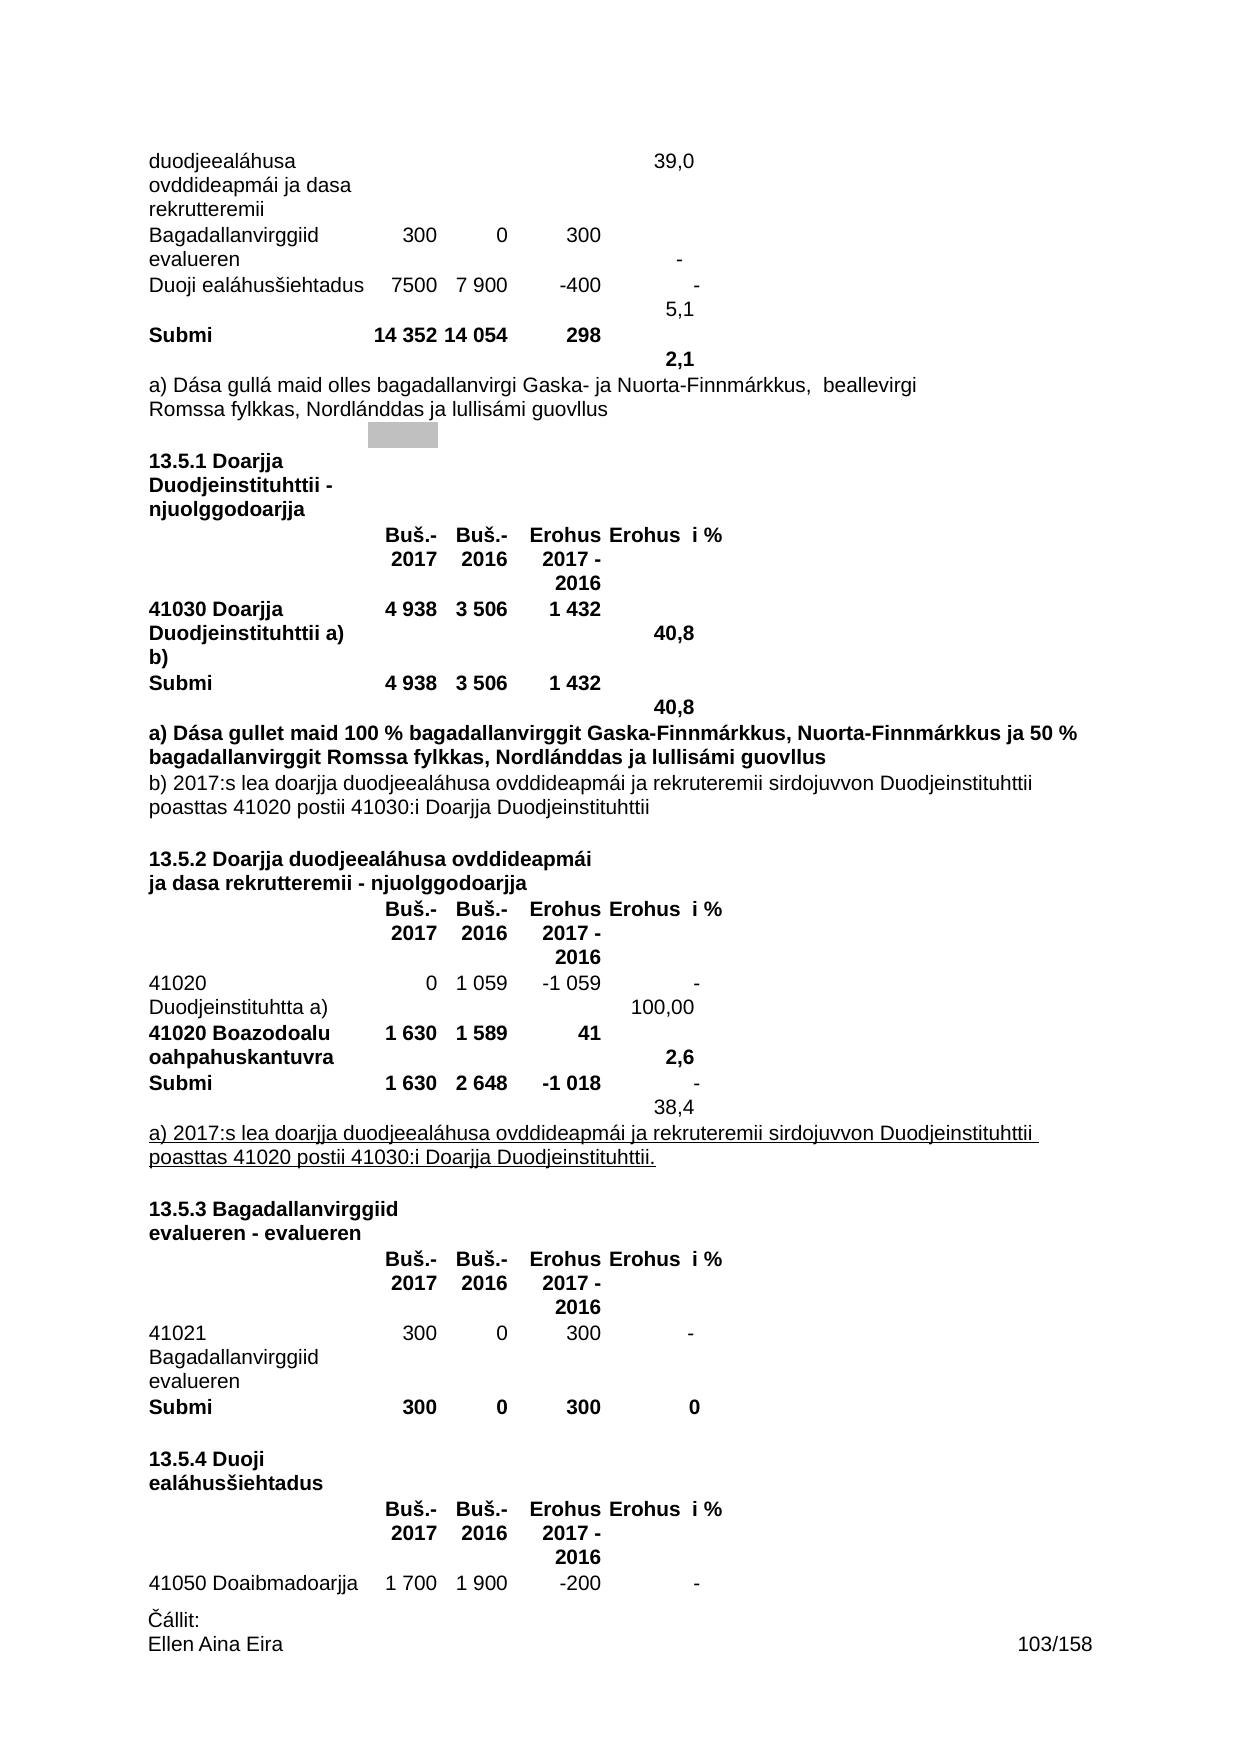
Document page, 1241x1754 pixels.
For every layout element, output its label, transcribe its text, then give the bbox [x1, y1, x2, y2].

table_cell Bagadallanvirggiid evalueren [148, 222, 367, 272]
table_cell 41021 Bagadallanvirggiid evalueren [148, 1320, 367, 1393]
table_cell [438, 1420, 508, 1446]
table_cell 300 [509, 1394, 602, 1419]
table_cell [1038, 596, 1093, 669]
table_cell 13.5.1 Doarjja Duodjeinstituhttii - njuolggodoarjja [148, 448, 438, 522]
table_cell 2,1 [602, 322, 701, 372]
table_cell 41020 Duodjeinstituhtta a) [148, 970, 367, 1019]
table_cell [806, 522, 871, 596]
table_cell - [602, 222, 701, 272]
table_cell [509, 148, 602, 222]
table_cell [368, 422, 438, 448]
table_cell [701, 222, 806, 272]
table_cell [871, 896, 933, 969]
table_cell [933, 1170, 1038, 1196]
table_cell [1038, 448, 1093, 522]
table_cell [933, 896, 1038, 969]
table_cell [1038, 1394, 1093, 1419]
table_cell Erohus 2017 - 2016 [509, 896, 602, 969]
table_cell [701, 1320, 806, 1393]
table_cell [871, 970, 933, 1019]
table_cell [701, 1446, 806, 1496]
table_cell Erohus 2017 - 2016 [509, 522, 602, 596]
table_cell Buš.- 2017 [368, 1496, 438, 1569]
table_cell [806, 1070, 871, 1119]
table_cell 300 [368, 1320, 438, 1393]
table_cell [1038, 820, 1093, 846]
table_cell [806, 1394, 871, 1419]
table_cell [933, 1446, 1038, 1496]
table_cell b) 2017:s lea doarjja duodjeealáhusa ovddideapmái ja rekruteremii sirdojuvvon Duodjeinstituhttii poasttas 41020 postii 41030:i Doarjja Duodjeinstituhttii [148, 770, 1093, 819]
table_cell [871, 1420, 933, 1446]
table_cell [602, 1446, 701, 1496]
table_cell [806, 1446, 871, 1496]
table_cell [509, 820, 602, 846]
table_cell [701, 148, 806, 222]
table_cell [602, 846, 701, 896]
table_header [136, 148, 1104, 1596]
table_cell -200 [509, 1570, 602, 1596]
table_cell Erohus 2017 - 2016 [509, 1496, 602, 1569]
table_cell [871, 1070, 933, 1119]
table_cell [701, 1170, 806, 1196]
table_cell [806, 820, 871, 846]
table_cell [806, 422, 871, 448]
table_cell [701, 820, 806, 846]
table_cell [1038, 670, 1093, 719]
table_cell [933, 1070, 1038, 1119]
table_cell [933, 1420, 1038, 1446]
table_cell 1 630 [368, 1070, 438, 1119]
table_cell [1038, 372, 1093, 422]
table_cell [871, 222, 933, 272]
table_cell 0 [438, 1320, 508, 1393]
table_cell - [602, 1320, 701, 1393]
table_cell 41030 Doarjja Duodjeinstituhttii a) b) [148, 596, 367, 669]
table_cell Buš.- 2017 [368, 896, 438, 969]
table_cell Erohus i % [602, 522, 806, 596]
table_cell 7 900 [438, 272, 508, 322]
table_cell [871, 846, 933, 896]
table_cell 1 432 [509, 670, 602, 719]
table_cell [871, 670, 933, 719]
table_cell [933, 448, 1038, 522]
table_cell [701, 1020, 806, 1069]
table_cell [701, 422, 806, 448]
table_cell [509, 1170, 602, 1196]
table_cell 13.5.3 Bagadallanvirggiid evalueren - evalueren [148, 1196, 438, 1246]
table_cell [1038, 1446, 1093, 1496]
table_cell 41020 Boazodoalu oahpahuskantuvra [148, 1020, 367, 1069]
table_cell 2,6 [602, 1020, 701, 1069]
table_cell 4 938 [368, 596, 438, 669]
table_cell [871, 1196, 933, 1246]
table_cell [933, 1246, 1038, 1319]
table_cell 0 [602, 1394, 701, 1419]
table_cell [806, 448, 871, 522]
table_cell 1 900 [438, 1570, 508, 1596]
table_cell 0 [438, 222, 508, 272]
table_cell Buš.- 2016 [438, 896, 508, 969]
table_cell 300 [509, 1320, 602, 1393]
table_cell [806, 1246, 871, 1319]
table_cell a) 2017:s lea doarjja duodjeealáhusa ovddideapmái ja rekruteremii sirdojuvvon Duodjeinstituhttii poasttas 41020 postii 41030:i Doarjja Duodjeinstituhttii. [148, 1120, 1093, 1169]
table_cell [438, 1446, 508, 1496]
table_cell [806, 272, 871, 322]
table_cell [509, 422, 602, 448]
table_cell [806, 846, 871, 896]
table_cell Erohus i % [602, 1246, 806, 1319]
table_cell [806, 670, 871, 719]
table_cell [871, 596, 933, 669]
table_cell 3 506 [438, 670, 508, 719]
table_cell [933, 1496, 1038, 1569]
table_cell [933, 820, 1038, 846]
table_cell [871, 820, 933, 846]
table_cell [933, 148, 1038, 222]
table_cell [701, 670, 806, 719]
table_cell [806, 1196, 871, 1246]
table_cell [806, 970, 871, 1019]
table_cell [806, 222, 871, 272]
table_cell [602, 448, 701, 522]
table_cell [1038, 322, 1093, 372]
table_cell [933, 846, 1038, 896]
table_cell [148, 522, 367, 596]
table_cell [1038, 1320, 1093, 1393]
table_cell [933, 1320, 1038, 1393]
table_cell [1038, 1170, 1093, 1196]
table_cell [1038, 1196, 1093, 1246]
table_cell [701, 272, 806, 322]
table_cell [438, 422, 508, 448]
table_cell [1038, 1020, 1093, 1069]
table_cell [148, 422, 367, 448]
table_cell a) Dása gullet maid 100 % bagadallanvirggit Gaska-Finnmárkkus, Nuorta-Finnmárkkus ja 50 % bagadallanvirggit Romssa fylkkas, Nordlánddas ja lullisámi guovllus [148, 720, 1093, 769]
table_cell [602, 1196, 701, 1246]
table_cell Submi [148, 322, 367, 372]
table_cell [871, 272, 933, 322]
table_cell [871, 322, 933, 372]
table_cell 300 [368, 222, 438, 272]
table_cell Erohus 2017 - 2016 [509, 1246, 602, 1319]
table_cell Submi [148, 1394, 367, 1419]
table_cell [1038, 222, 1093, 272]
table_cell [602, 820, 701, 846]
table_cell [871, 1496, 933, 1569]
table_cell [701, 970, 806, 1019]
table_cell [933, 222, 1038, 272]
table_cell 1 700 [368, 1570, 438, 1596]
table_cell Buš.- 2017 [368, 522, 438, 596]
table_cell -400 [509, 272, 602, 322]
table_cell [806, 148, 871, 222]
table_cell [1038, 522, 1093, 596]
table_cell [871, 1020, 933, 1069]
table_cell [1038, 896, 1093, 969]
table_cell 2 648 [438, 1070, 508, 1119]
table_cell 14 054 [438, 322, 508, 372]
table_cell 41 [509, 1020, 602, 1069]
table_cell 300 [368, 1394, 438, 1419]
table_cell 298 [509, 322, 602, 372]
table_cell 1 630 [368, 1020, 438, 1069]
table_cell [871, 1170, 933, 1196]
table_cell -1 059 [509, 970, 602, 1019]
table_cell [933, 670, 1038, 719]
table_cell - 5,1 [602, 272, 701, 322]
table_cell [806, 1320, 871, 1393]
table_cell 40,8 [602, 596, 701, 669]
table_cell 3 506 [438, 596, 508, 669]
table_cell 0 [438, 1394, 508, 1419]
table_cell Buš.- 2016 [438, 522, 508, 596]
table_cell [368, 1170, 438, 1196]
table_cell [806, 1420, 871, 1446]
table_cell [509, 448, 602, 522]
table_cell [1038, 148, 1093, 222]
table_cell [701, 846, 806, 896]
table_cell Buš.- 2016 [438, 1246, 508, 1319]
table_cell - 100,00 [602, 970, 701, 1019]
table_cell [1038, 1496, 1093, 1569]
table_cell [701, 1196, 806, 1246]
table_cell [806, 1496, 871, 1569]
table_cell [1038, 846, 1093, 896]
table_cell [1038, 1070, 1093, 1119]
table_cell [701, 1070, 806, 1119]
table_cell [148, 1496, 367, 1569]
table_cell [701, 448, 806, 522]
table_cell [602, 1420, 701, 1446]
table_cell [148, 896, 367, 969]
table_cell [148, 1170, 367, 1196]
table_cell [701, 1570, 806, 1596]
table_cell 7500 [368, 272, 438, 322]
table_cell [701, 1420, 806, 1446]
table_cell [509, 1446, 602, 1496]
table_cell 1 432 [509, 596, 602, 669]
table_cell a) Dása gullá maid olles bagadallanvirgi Gaska- ja Nuorta-Finnmárkkus, beallevirgi Romssa fylkkas, Nordlánddas ja lullisámi guovllus [148, 372, 933, 422]
table_cell [871, 448, 933, 522]
table_cell Submi [148, 1070, 367, 1119]
table_cell [871, 1570, 933, 1596]
table_cell [933, 1570, 1038, 1596]
table_cell [602, 422, 701, 448]
table_cell [871, 1394, 933, 1419]
table_cell 0 [368, 970, 438, 1019]
table_cell [701, 322, 806, 372]
table_cell [806, 896, 871, 969]
table_cell [933, 372, 1038, 422]
table_cell -1 018 [509, 1070, 602, 1119]
table_cell [509, 1420, 602, 1446]
table_cell [368, 820, 438, 846]
table_cell [1038, 1420, 1093, 1446]
table_cell [933, 1196, 1038, 1246]
table_cell [806, 596, 871, 669]
table_cell Submi [148, 670, 367, 719]
table_cell 4 938 [368, 670, 438, 719]
table_cell Erohus i % [602, 1496, 806, 1569]
table_cell [368, 1446, 438, 1496]
table_cell duodjeealáhusa ovddideapmái ja dasa rekrutteremii [148, 148, 367, 222]
table_cell [933, 272, 1038, 322]
table_cell [933, 970, 1038, 1019]
table_cell [871, 1246, 933, 1319]
table_cell [1038, 970, 1093, 1019]
table_cell 1 589 [438, 1020, 508, 1069]
table_cell Buš.- 2016 [438, 1496, 508, 1569]
table_cell Duoji ealáhusšiehtadus [148, 272, 367, 322]
table_cell [1038, 1570, 1093, 1596]
table_cell [148, 1246, 367, 1319]
table_cell [871, 1446, 933, 1496]
table_cell [871, 148, 933, 222]
table_cell Buš.- 2017 [368, 1246, 438, 1319]
table_cell [1038, 1246, 1093, 1319]
table_cell [806, 1170, 871, 1196]
table_cell [933, 1394, 1038, 1419]
table_cell [438, 1170, 508, 1196]
table_cell [148, 1420, 367, 1446]
table_cell [1038, 272, 1093, 322]
table_cell [509, 1196, 602, 1246]
table_cell 13.5.2 Doarjja duodjeealáhusa ovddideapmái ja dasa rekrutteremii - njuolggodoarjja [148, 846, 602, 896]
table_cell - 38,4 [602, 1070, 701, 1119]
table_cell [438, 148, 508, 222]
table_cell [1038, 422, 1093, 448]
table_cell [438, 820, 508, 846]
table_cell [933, 596, 1038, 669]
table_cell [438, 1196, 508, 1246]
table_cell [933, 422, 1038, 448]
table_cell [602, 1570, 701, 1596]
table_cell 1 059 [438, 970, 508, 1019]
table_cell [602, 1170, 701, 1196]
table_cell [701, 596, 806, 669]
table_cell [806, 1570, 871, 1596]
table_cell 14 352 [368, 322, 438, 372]
table_cell - 39,0 [602, 148, 701, 222]
table_cell [148, 820, 367, 846]
table_cell [806, 1020, 871, 1069]
table_cell Erohus i % [602, 896, 806, 969]
table_cell [368, 148, 438, 222]
table_cell [933, 1020, 1038, 1069]
table_cell [871, 522, 933, 596]
table_cell [438, 448, 508, 522]
table_cell [871, 1320, 933, 1393]
table_cell 13.5.4 Duoji ealáhusšiehtadus [148, 1446, 367, 1496]
table_cell 300 [509, 222, 602, 272]
table_cell [368, 1420, 438, 1446]
table_cell [806, 322, 871, 372]
table_cell [933, 522, 1038, 596]
table_cell 41050 Doaibmadoarjja [148, 1570, 367, 1596]
table_cell [701, 1394, 806, 1419]
table_cell [933, 322, 1038, 372]
table_cell 40,8 [602, 670, 701, 719]
table_cell [871, 422, 933, 448]
